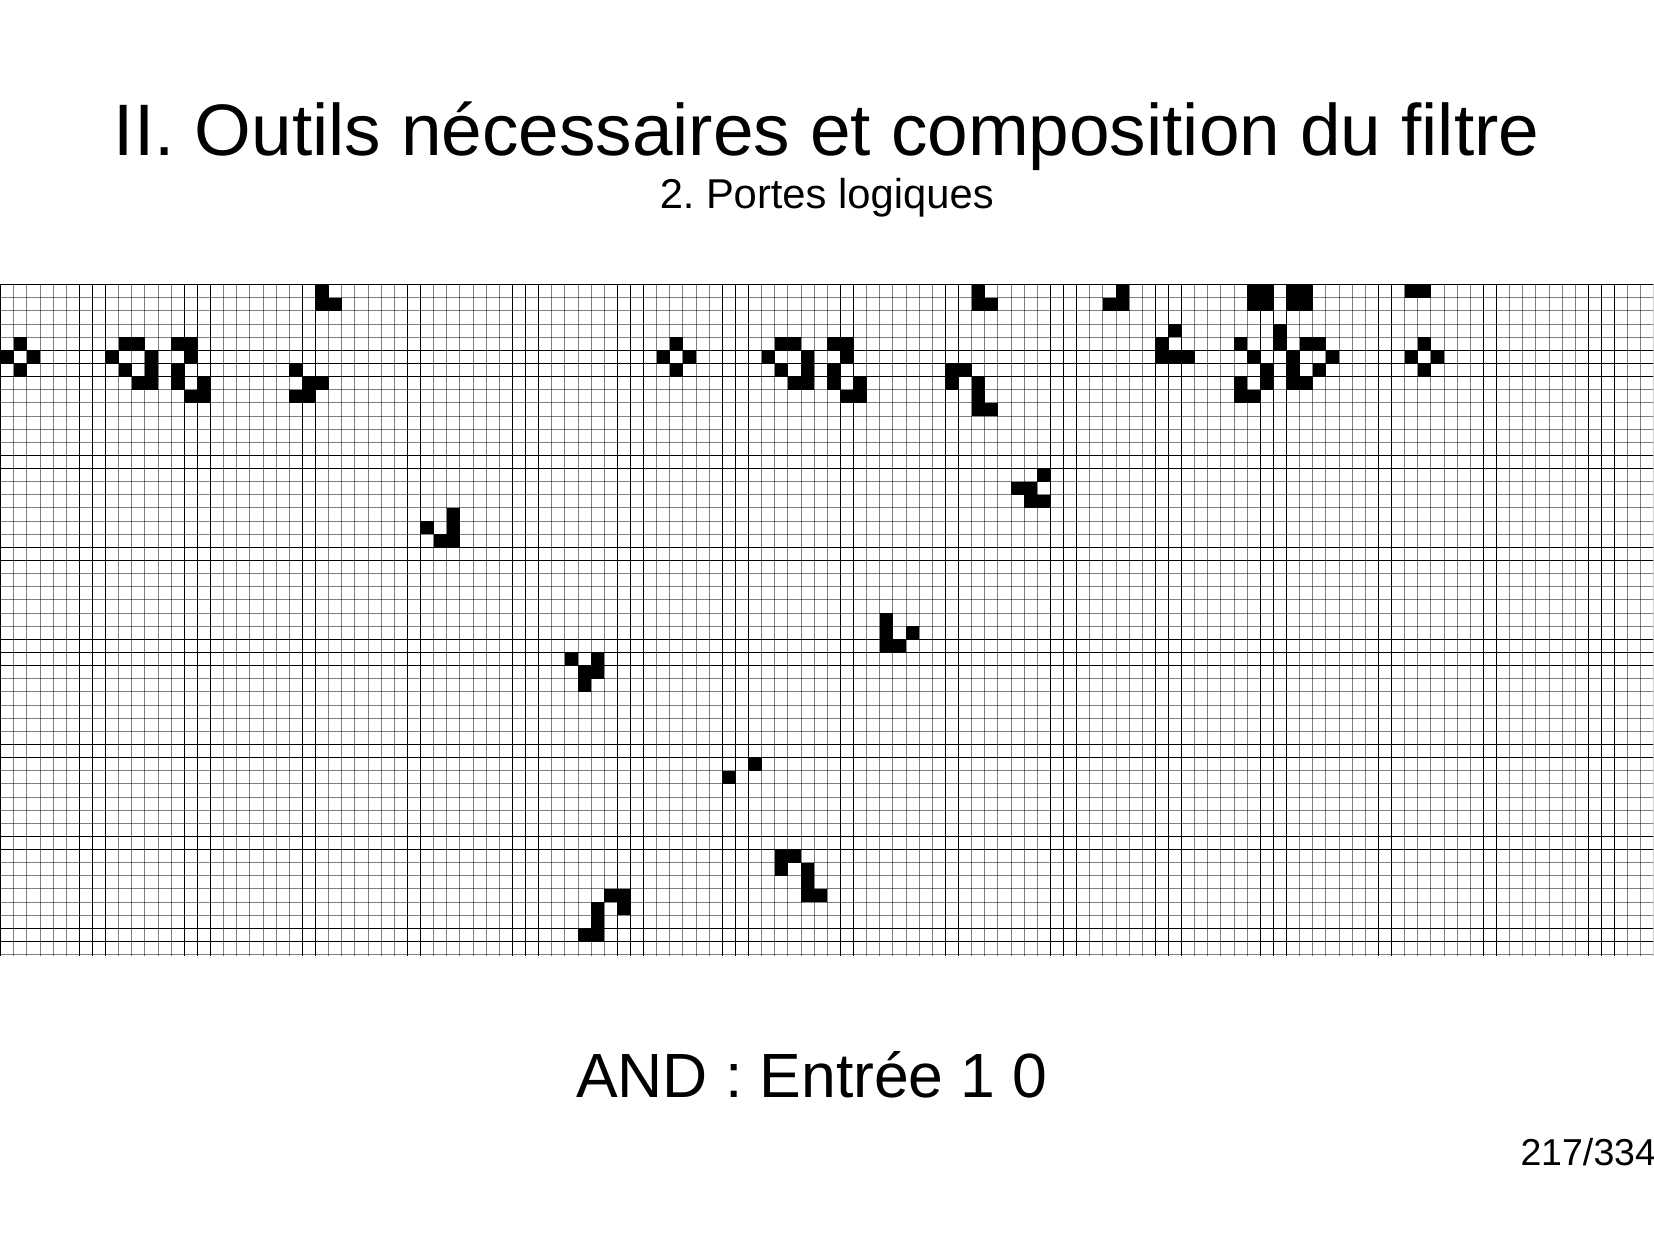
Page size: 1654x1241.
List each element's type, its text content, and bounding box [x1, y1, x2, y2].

text_box AND : Entrée 1 0 [561, 1033, 1064, 1119]
text_box <number>/334 [1505, 1124, 1654, 1182]
title II. Outils nécessaires et composition du filtre 2. Portes logiques [82, 49, 1572, 257]
picture [0, 284, 1654, 956]
